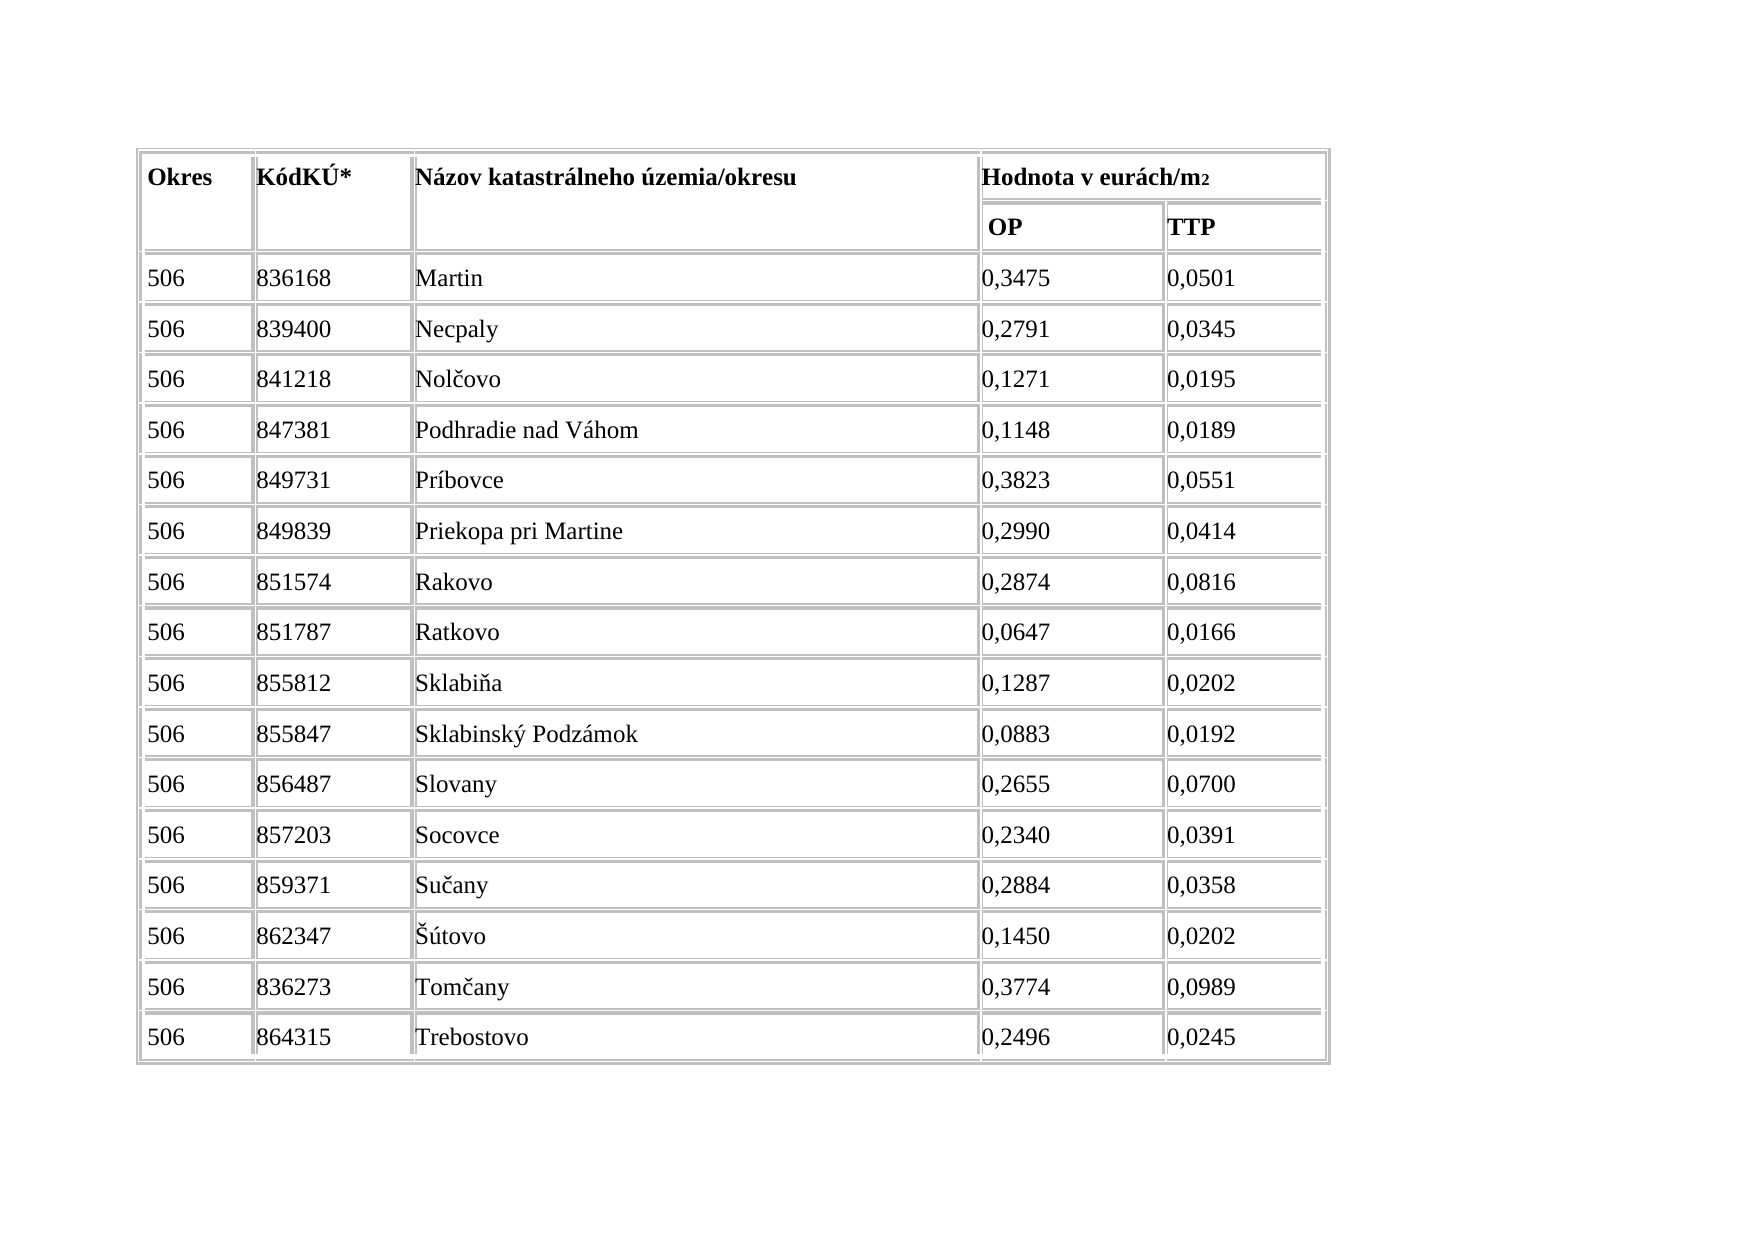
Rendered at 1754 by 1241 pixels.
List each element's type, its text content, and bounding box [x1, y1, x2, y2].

table_cell 506 [139, 451, 254, 502]
table_cell 862347 [258, 913, 410, 958]
table_cell 857203 [258, 812, 410, 856]
table_cell 506 [139, 958, 254, 1008]
table_cell 0,2340 [983, 812, 1162, 856]
table_cell Priekopa pri Martine [417, 508, 977, 553]
table_cell 0,0700 [1165, 755, 1328, 806]
table_cell 506 [139, 1008, 254, 1059]
table_header Okres [142, 154, 254, 249]
table_cell 0,3774 [983, 964, 1162, 1008]
table_cell 506 [139, 907, 254, 958]
table_cell Martin [417, 255, 977, 299]
table_cell Socovce [417, 812, 977, 856]
table_cell 839400 [258, 306, 410, 350]
table_cell 506 [139, 806, 254, 856]
table_cell 0,0816 [1165, 553, 1328, 603]
table_cell 849731 [258, 458, 410, 502]
table_cell 0,1450 [983, 913, 1162, 958]
table_cell Ratkovo [417, 610, 977, 654]
table_cell 855847 [258, 711, 410, 755]
table_cell Sučany [417, 863, 977, 907]
table_cell 841218 [258, 356, 410, 401]
table_cell 506 [139, 300, 254, 350]
table_cell Podhradie nad Váhom [417, 407, 977, 451]
table_cell 0,0883 [983, 711, 1162, 755]
table_cell 0,2496 [980, 1008, 1165, 1059]
table_cell 0,0189 [1165, 401, 1328, 451]
table_cell 506 [139, 401, 254, 451]
table_cell 0,0501 [1165, 249, 1328, 299]
table_cell 855812 [258, 660, 410, 704]
table_cell 506 [139, 755, 254, 806]
table_cell 506 [139, 705, 254, 755]
table_cell Príbovce [417, 458, 977, 502]
table_cell 0,2874 [983, 559, 1162, 603]
table_cell 0,2884 [983, 863, 1162, 907]
table_cell 0,0551 [1165, 451, 1328, 502]
table_cell Rakovo [417, 559, 977, 603]
table_cell 0,3475 [983, 255, 1162, 299]
table_cell 506 [139, 553, 254, 603]
table_cell 0,2990 [983, 508, 1162, 553]
table_cell 0,0345 [1165, 300, 1328, 350]
table_cell 0,0647 [983, 610, 1162, 654]
table_cell 506 [139, 603, 254, 654]
table_cell 851574 [258, 559, 410, 603]
table_header Názov katastrálneho územia/okresu [414, 149, 980, 249]
table_cell 0,0391 [1165, 806, 1328, 856]
table_cell 506 [139, 502, 254, 553]
table_header KódKÚ* [255, 149, 413, 249]
table_cell 0,3823 [983, 458, 1162, 502]
table_cell 0,0166 [1165, 603, 1328, 654]
table_cell 856487 [258, 761, 410, 806]
table_cell Nolčovo [417, 356, 977, 401]
table_cell 0,2655 [983, 761, 1162, 806]
table_cell 0,1271 [983, 356, 1162, 401]
table_cell Trebostovo [414, 1008, 980, 1059]
table_cell 849839 [258, 508, 410, 553]
table_cell TTP [1165, 198, 1328, 249]
table_cell 836168 [258, 255, 410, 299]
table_cell 0,0358 [1165, 856, 1328, 907]
table_cell 0,0192 [1165, 705, 1328, 755]
table_cell 0,1148 [983, 407, 1162, 451]
table_cell 0,0195 [1165, 350, 1328, 401]
table_cell 0,2791 [983, 306, 1162, 350]
table_cell 0,0989 [1165, 958, 1328, 1008]
table_cell Slovany [417, 761, 977, 806]
table_cell 847381 [258, 407, 410, 451]
table_cell 0,0414 [1165, 502, 1328, 553]
table_cell OP [983, 205, 1162, 249]
table_cell Tomčany [417, 964, 977, 1008]
table_cell Sklabinský Podzámok [417, 711, 977, 755]
table_cell 506 [139, 249, 254, 299]
table_cell 506 [139, 856, 254, 907]
table_cell Sklabiňa [417, 660, 977, 704]
table_cell 0,0202 [1165, 654, 1328, 704]
table_cell 836273 [258, 964, 410, 1008]
table_cell Šútovo [417, 913, 977, 958]
table_cell 0,1287 [983, 660, 1162, 704]
table_cell 859371 [258, 863, 410, 907]
table_cell 0,0245 [1165, 1008, 1328, 1059]
table_cell 506 [139, 654, 254, 704]
table_cell 851787 [258, 610, 410, 654]
table_header Hodnota v eurách/m2 [980, 149, 1328, 198]
table_cell 864315 [255, 1008, 413, 1059]
table_cell 0,0202 [1165, 907, 1328, 958]
table_cell 506 [139, 350, 254, 401]
table_cell Necpaly [417, 306, 977, 350]
